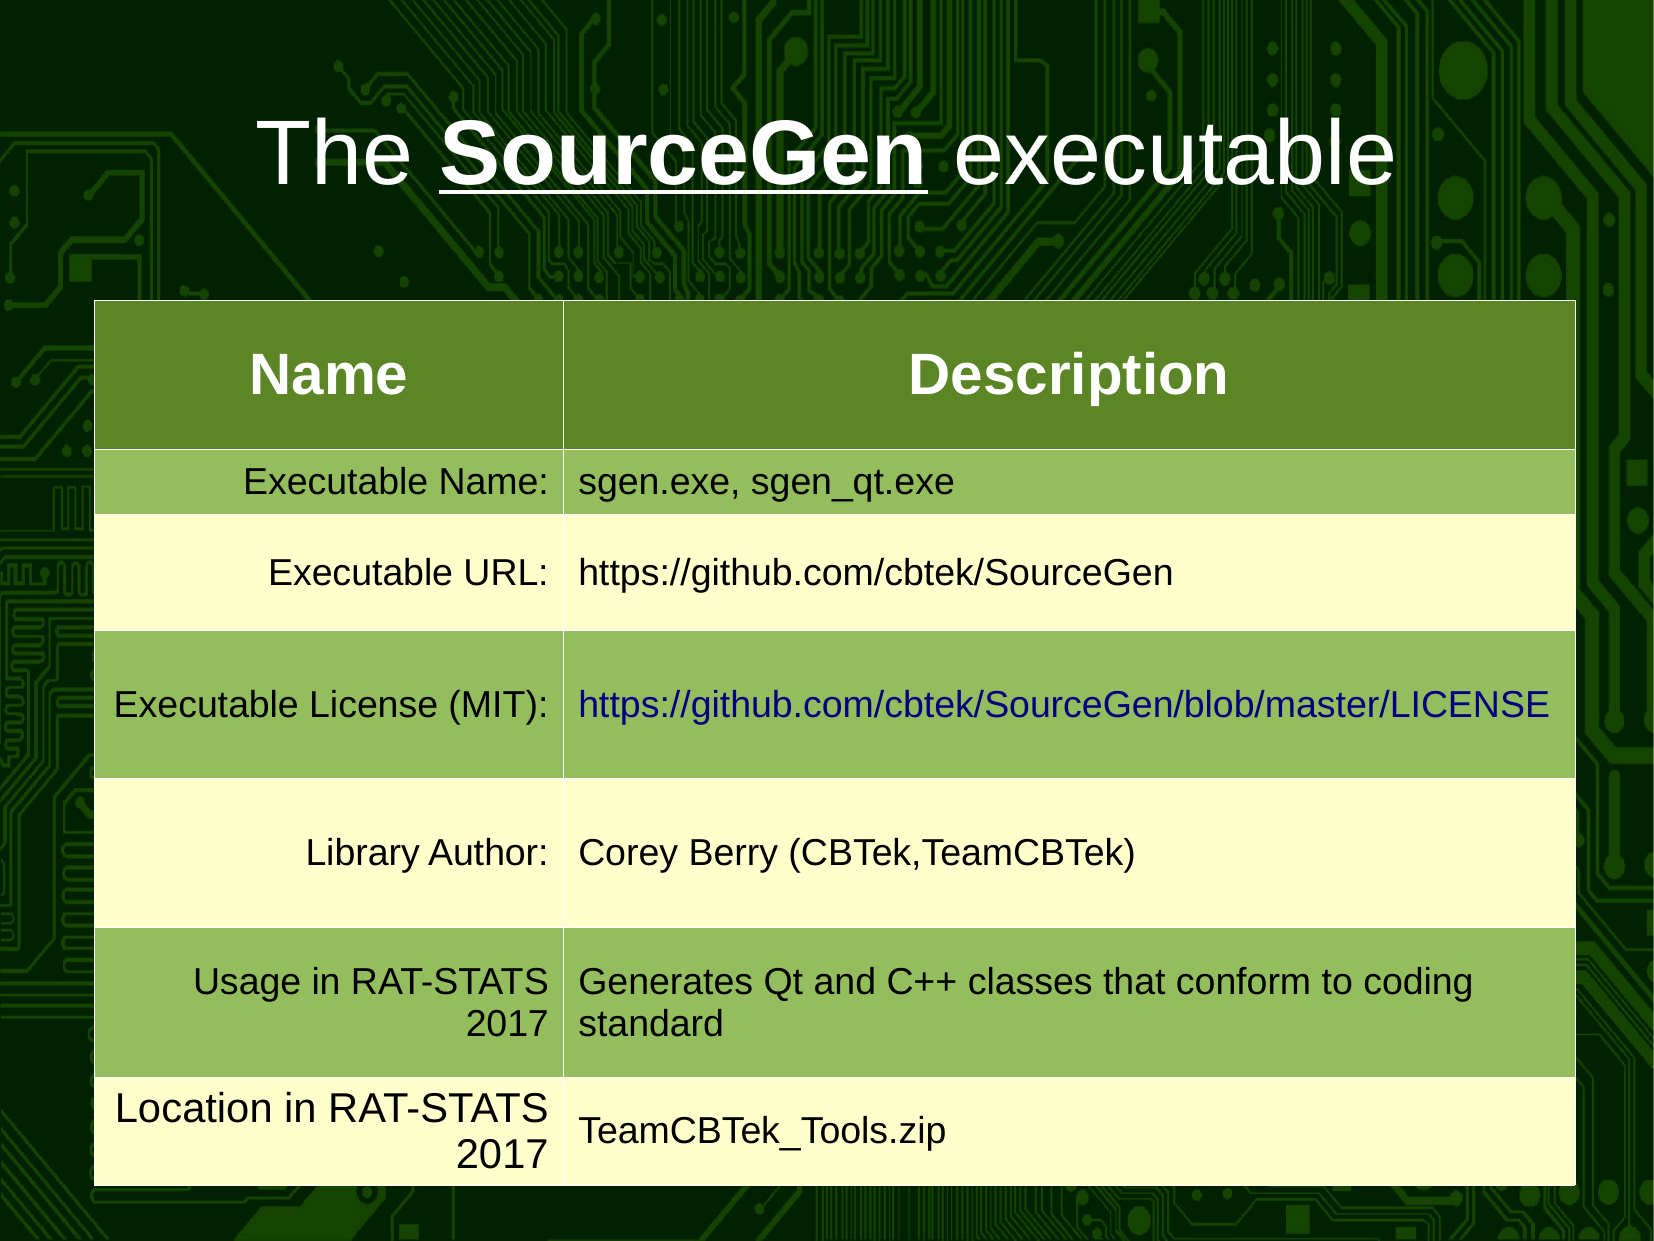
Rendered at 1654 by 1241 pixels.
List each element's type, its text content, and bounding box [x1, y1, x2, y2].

table_header Description [564, 301, 1575, 449]
title The SourceGen executable [82, 49, 1571, 257]
table_cell Location in RAT-STATS 2017 [95, 1078, 563, 1185]
table_cell Executable Name: [95, 450, 563, 514]
table_cell sgen.exe, sgen_qt.exe [564, 450, 1575, 514]
table_cell Corey Berry (CBTek,TeamCBTek) [564, 779, 1575, 927]
table_cell Library Author: [95, 779, 563, 927]
table_header Name [95, 301, 563, 449]
table_cell https://github.com/cbtek/SourceGen/blob/master/LICENSE [564, 631, 1575, 778]
picture [0, 0, 1654, 1241]
table_cell Executable License (MIT): [95, 631, 563, 778]
table_cell Usage in RAT-STATS 2017 [95, 928, 563, 1077]
table_cell https://github.com/cbtek/SourceGen [564, 515, 1575, 630]
table_cell Generates Qt and C++ classes that conform to coding standard [564, 928, 1575, 1077]
table_cell TeamCBTek_Tools.zip [564, 1078, 1575, 1185]
table_cell Executable URL: [95, 515, 563, 630]
